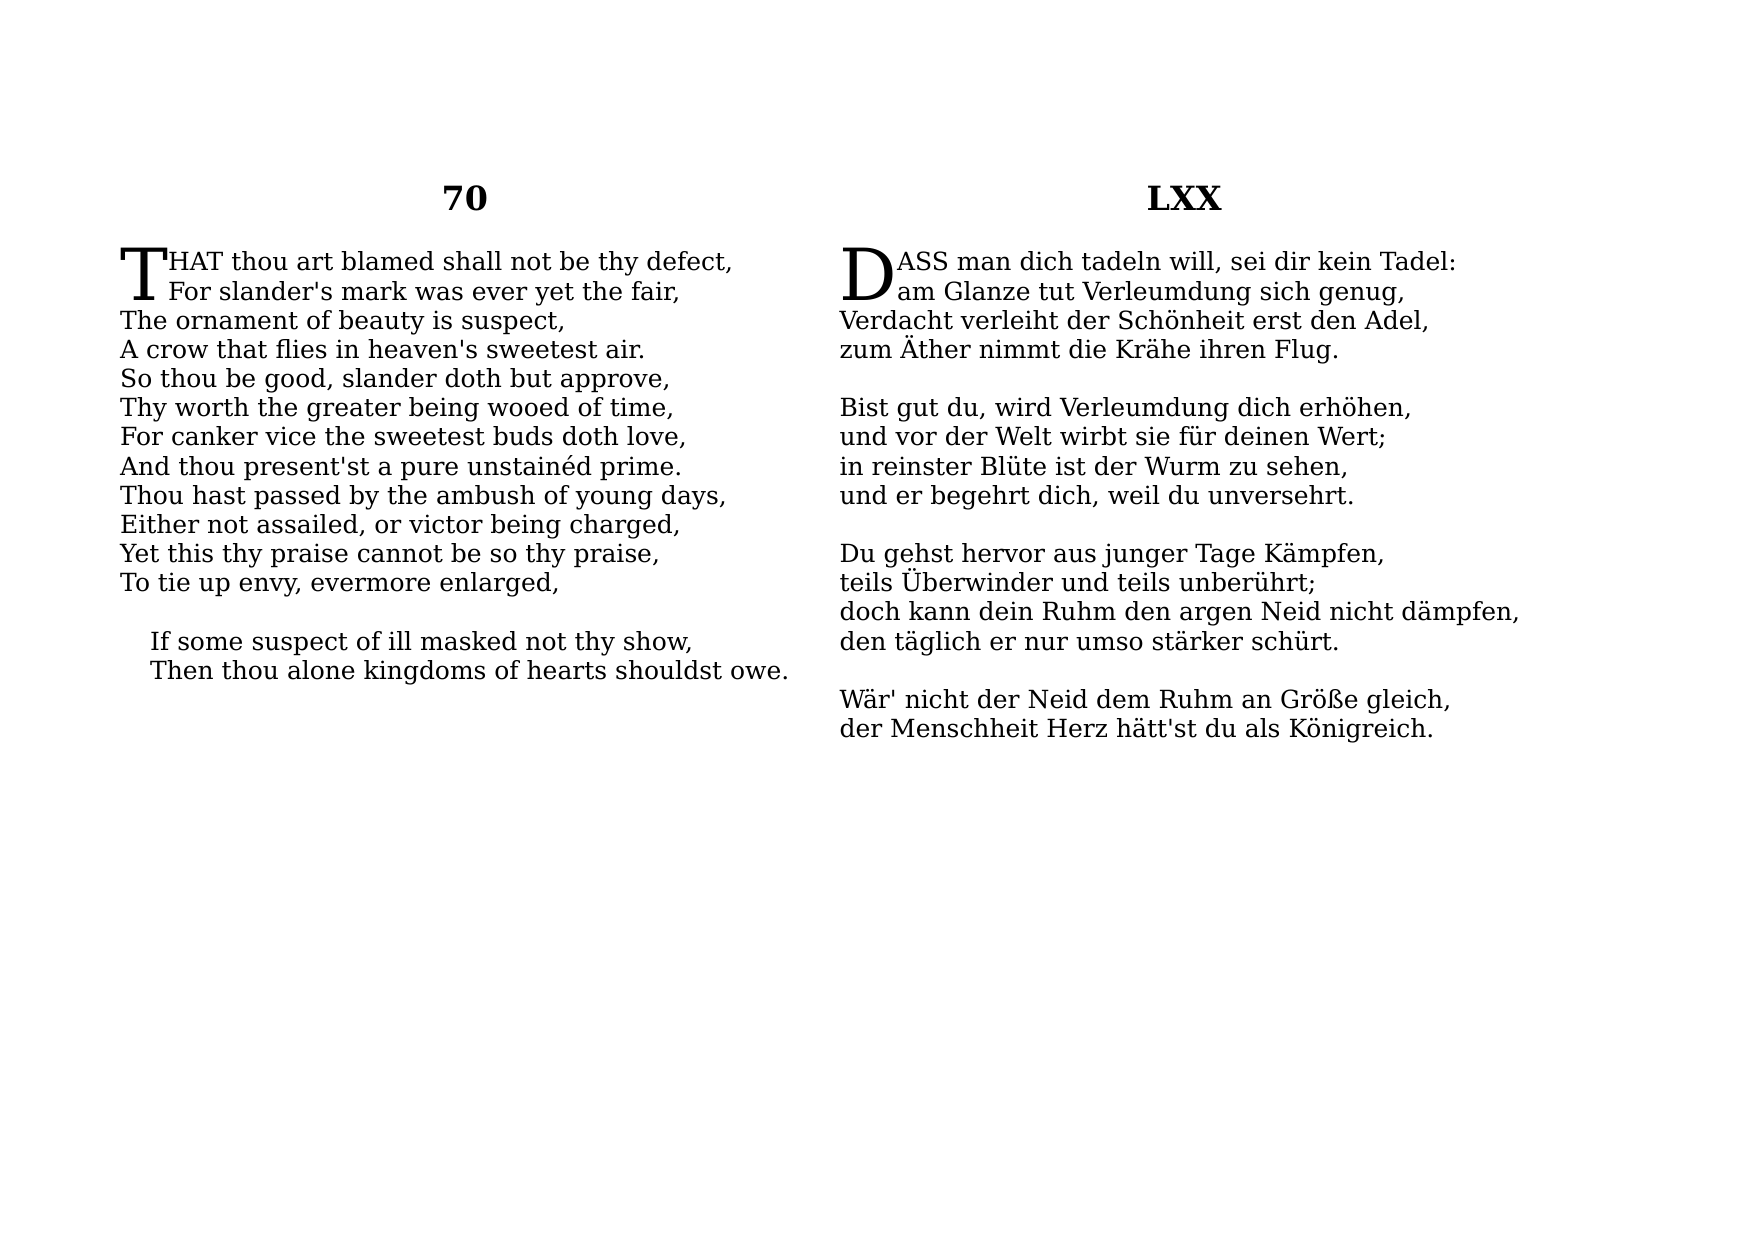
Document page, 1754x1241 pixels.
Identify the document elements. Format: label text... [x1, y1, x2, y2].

text If some suspect of ill masked not thy show, Then thou alone kingdoms of hearts shouldst owe. [150, 627, 809, 685]
text Bist gut du, wird Verleumdung dich erhöhen, und vor der Welt wirbt sie für deinen Wert; in reinster Blüte ist der Wurm zu sehen, und er begehrt dich, weil du unversehrt. [839, 393, 1528, 510]
text Wär' nicht der Neid dem Ruhm an Größe gleich, der Menschheit Herz hätt'st du als Königreich. [839, 685, 1528, 743]
text DASS man dich tadeln will, sei dir kein Tadel: am Glanze tut Verleumdung sich genug, Verdacht verleiht der Schönheit erst den Adel, zum Äther nimmt die Krähe ihren Flug. [839, 247, 1528, 364]
text Du gehst hervor aus junger Tage Kämpfen, teils Überwinder und teils unberührt; doch kann dein Ruhm den argen Neid nicht dämpfen, den täglich er nur umso stärker schürt. [839, 539, 1528, 656]
text LXX [839, 179, 1528, 218]
text THAT thou art blamed shall not be thy defect, For slander's mark was ever yet the fair, The ornament of beauty is suspect, A crow that flies in heaven's sweetest air. So thou be good, slander doth but approve, Thy worth the greater being wooed of time, For canker vice the sweetest buds doth love, And thou present'st a pure unstainéd prime. Thou hast passed by the ambush of young days, Either not assailed, or victor being charged, Yet this thy praise cannot be so thy praise, To tie up envy, evermore enlarged, [120, 247, 809, 597]
text 70 [120, 179, 809, 218]
